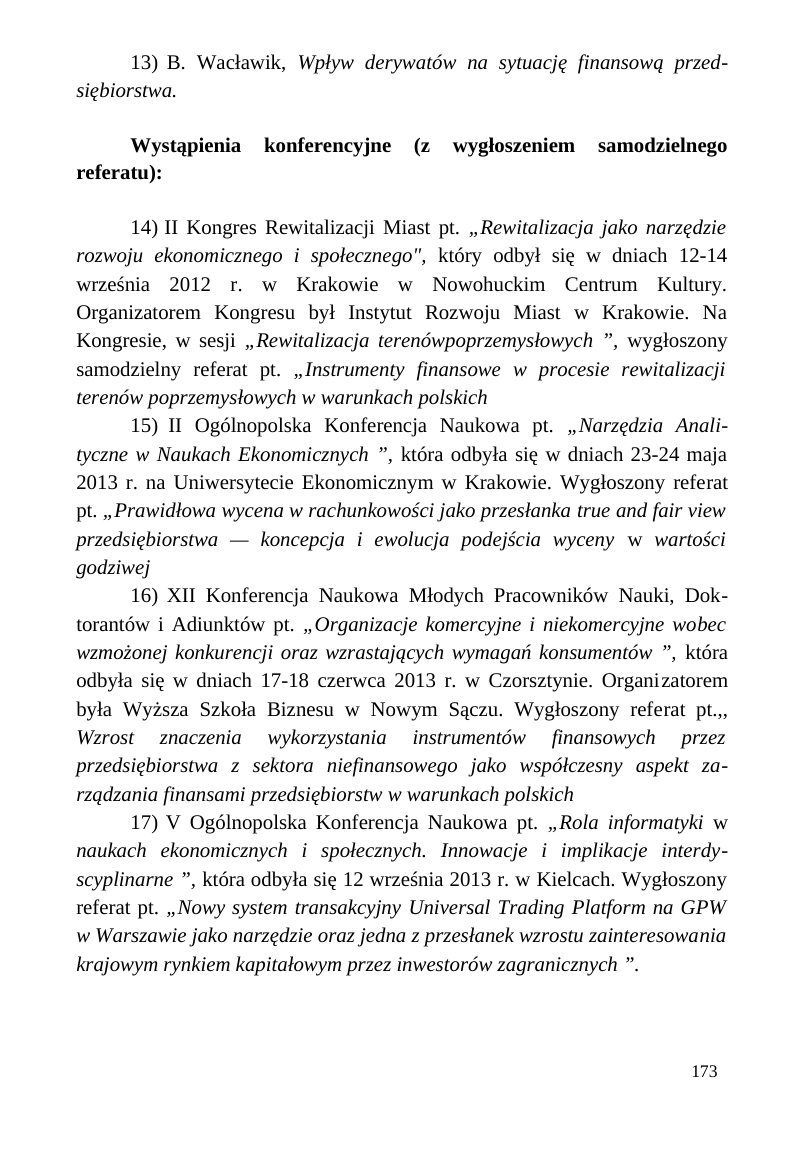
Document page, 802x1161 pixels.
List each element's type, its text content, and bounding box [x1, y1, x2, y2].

text 173 [691, 1061, 722, 1081]
list II Kongres Rewitalizacji Miast pt. „Rewitalizacja jako narzę­dzie rozwoju ekonomicznego i społecznego", który odbył się w dniach 12-14 września 2012 r. w Krakowie w Nowohuckim Centrum Kultury. Organizatorem Kongresu był Instytut Rozwoju Miast w Krakowie. Na Kongresie, w sesji „Rewitalizacja terenówpoprzemysłowych ”, wygłoszony samodzielny referat pt. „Instrumenty finansowe w procesie rewitalizacji terenów poprzemysłowych w warunkach polskich [76, 215, 728, 409]
list II Ogólnopolska Konferencja Naukowa pt. „Narzędzia Anali­tyczne w Naukach Ekonomicznych ”, która odbyła się w dniach 23-24 maja 2013 r. na Uniwersytecie Ekonomicznym w Krakowie. Wygłoszony refe­rat pt. „Prawidłowa wycena w rachunkowości jako przesłanka true and fair view przedsiębiorstwa — koncepcja i ewolucja podejścia wyceny w wartości godziwej [76, 413, 728, 579]
subtitle Wystąpienia konferencyjne (z wygłoszeniem samodzielnego referatu): [76, 133, 728, 184]
list B. Wacławik, Wpływ derywatów na sytuację finansową przed­siębiorstwa. [76, 50, 728, 102]
list XII Konferencja Naukowa Młodych Pracowników Nauki, Dok­torantów i Adiunktów pt. „Organizacje komercyjne i niekomercyjne wo­bec wzmożonej konkurencji oraz wzrastających wymagań konsumentów ”, która odbyła się w dniach 17-18 czerwca 2013 r. w Czorsztynie. Organi­zatorem była Wyższa Szkoła Biznesu w Nowym Sączu. Wygłoszony refe­rat pt.,, Wzrost znaczenia wykorzystania instrumentów finansowych przez przedsiębiorstwa z sektora niefinansowego jako współczesny aspekt za­rządzania finansami przedsiębiorstw w warunkach polskich [76, 583, 728, 806]
list V Ogólnopolska Konferencja Naukowa pt. „Rola informatyki w naukach ekonomicznych i społecznych. Innowacje i implikacje interdy­scyplinarne ”, która odbyła się 12 września 2013 r. w Kielcach. Wygłoszony referat pt. „Nowy system transakcyjny Universal Trading Platform na GPW w Warszawie jako narzędzie oraz jedna z przesłanek wzrostu zainteresowa­nia krajowym rynkiem kapitałowym przez inwestorów zagranicznych ”. [76, 810, 728, 976]
